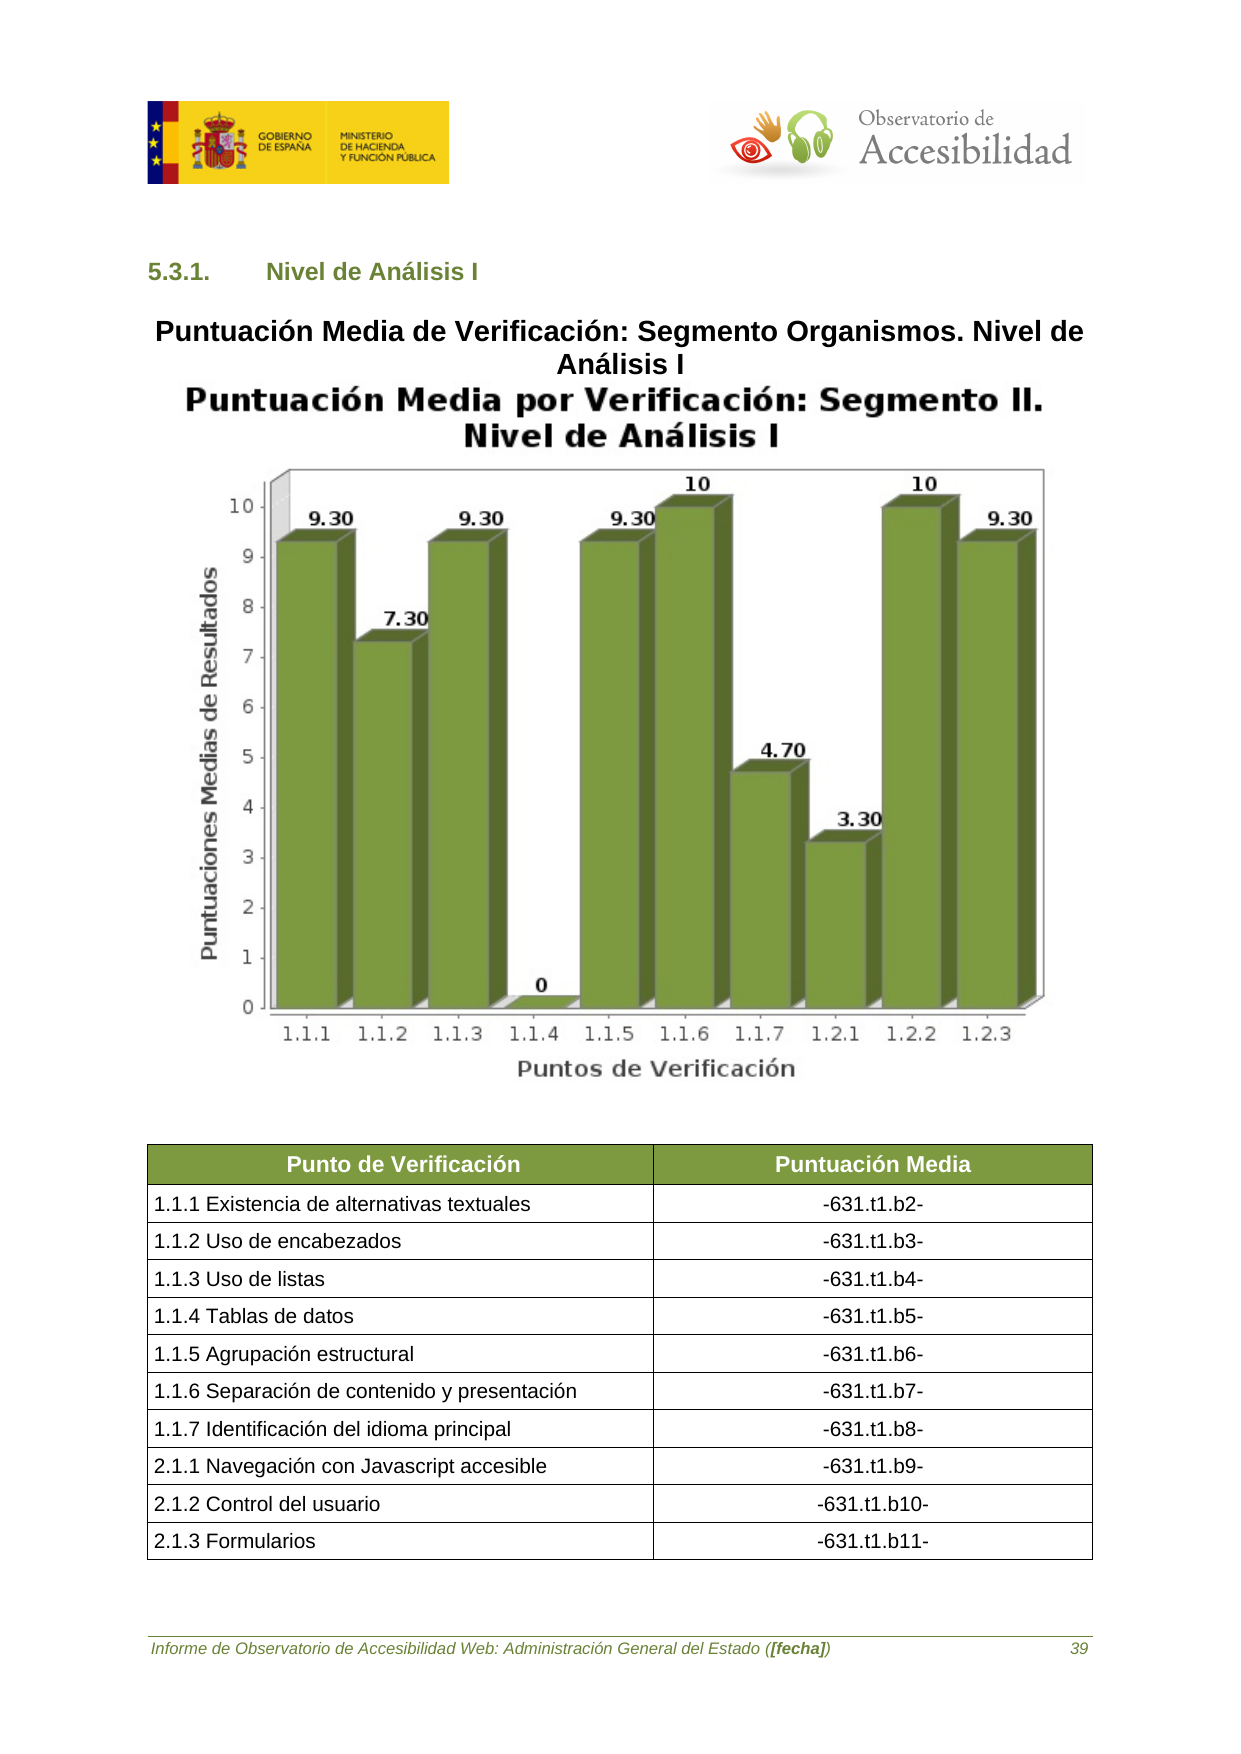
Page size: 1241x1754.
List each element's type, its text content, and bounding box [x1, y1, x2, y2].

table_cell 1.1.5 Agrupación estructural [148, 1335, 653, 1372]
table_cell 1.1.2 Uso de encabezados [148, 1223, 653, 1259]
picture [147, 101, 450, 184]
table_header Puntuación Media [654, 1145, 1092, 1184]
picture [710, 101, 1086, 184]
table_cell 1.1.3 Uso de listas [148, 1260, 653, 1297]
picture [178, 380, 1062, 1091]
subtitle Nivel de Análisis I [148, 257, 1092, 286]
table_cell -631.t1.b3- [654, 1223, 1092, 1259]
table_cell -631.t1.b4- [654, 1260, 1092, 1297]
table_cell -631.t1.b9- [654, 1448, 1092, 1484]
table_cell 2.1.2 Control del usuario [148, 1485, 653, 1522]
table_cell 1.1.7 Identificación del idioma principal [148, 1410, 653, 1447]
table_header Punto de Verificación [148, 1145, 653, 1184]
table_cell -631.t1.b8- [654, 1410, 1092, 1447]
text Puntuación Media de Verificación: Segmento Organismos. Nivel de Análisis I [148, 314, 1092, 381]
table_cell -631.t1.b6- [654, 1335, 1092, 1372]
table_cell -631.t1.b10- [654, 1485, 1092, 1522]
table_cell 1.1.4 Tablas de datos [148, 1298, 653, 1334]
table_cell 2.1.3 Formularios [148, 1523, 653, 1559]
table_cell -631.t1.b11- [654, 1523, 1092, 1559]
table_cell -631.t1.b2- [654, 1185, 1092, 1222]
table_cell 2.1.1 Navegación con Javascript accesible [148, 1448, 653, 1484]
table_cell 1.1.1 Existencia de alternativas textuales [148, 1185, 653, 1222]
table_cell -631.t1.b7- [654, 1373, 1092, 1409]
table_cell 1.1.6 Separación de contenido y presentación [148, 1373, 653, 1409]
table_cell -631.t1.b5- [654, 1298, 1092, 1334]
